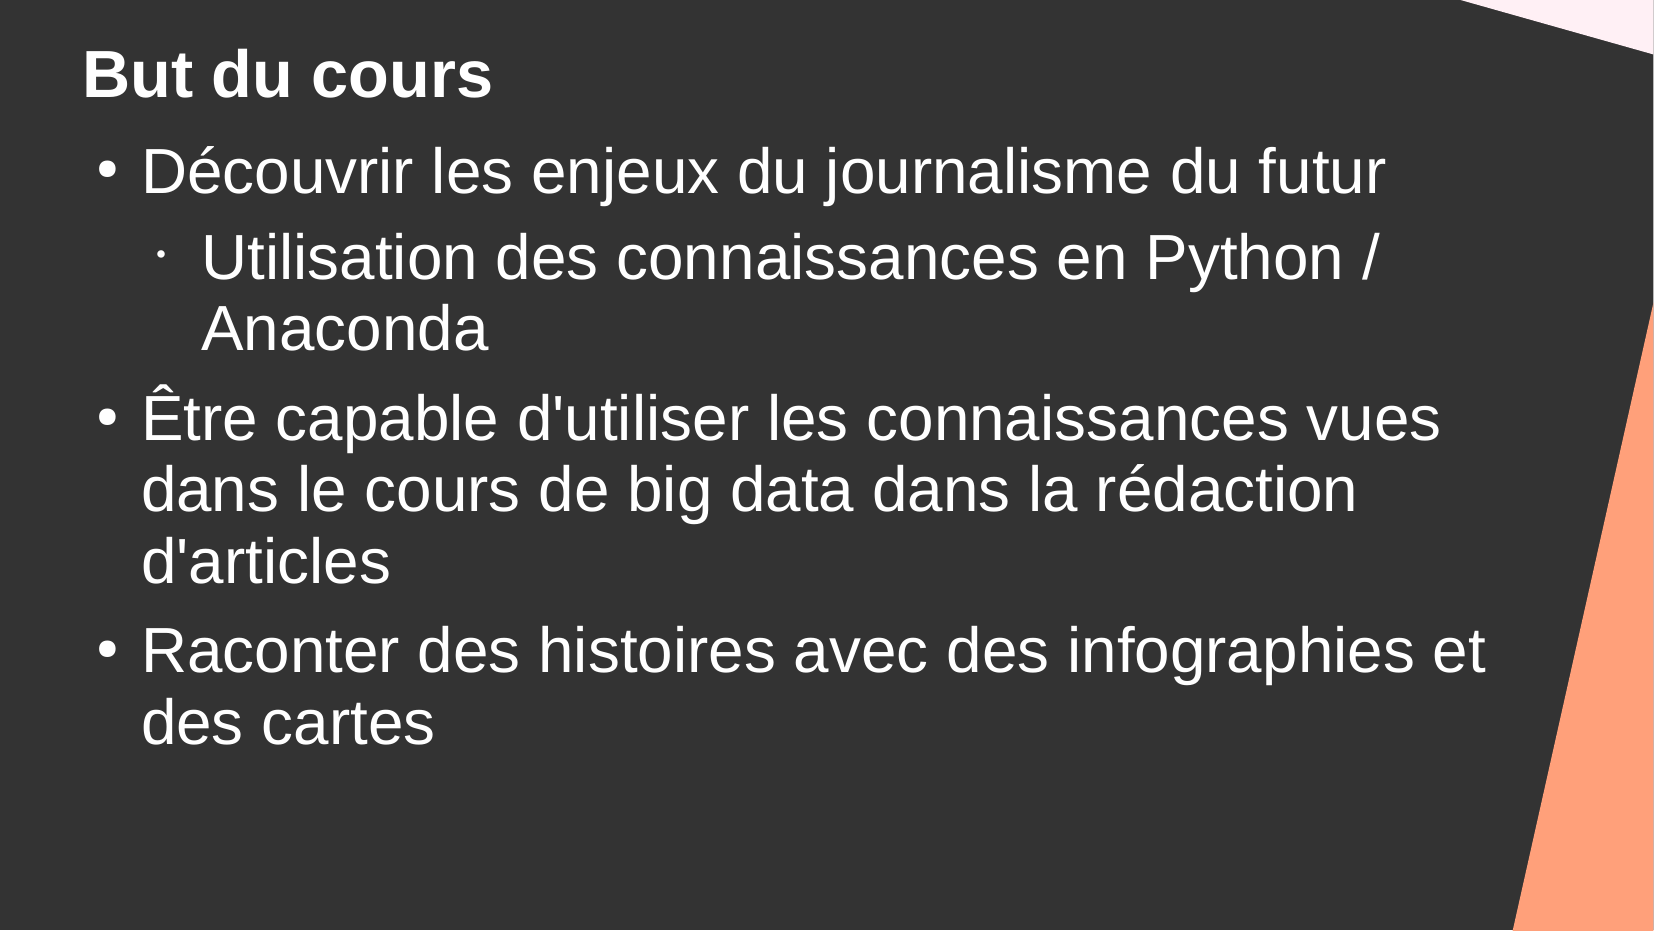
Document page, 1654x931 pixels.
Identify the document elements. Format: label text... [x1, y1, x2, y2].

text_box [1512, 300, 1654, 931]
title But du cours [82, 37, 1571, 122]
list Découvrir les enjeux du journalisme du futur Utilisation des connaissances en Python / Anaconda Être capable d'utiliser les connaissances vues dans le cours de big data dans la rédaction d'articles Raconter des histoires avec des infographies et des cartes [80, 135, 1560, 762]
text_box [1460, 0, 1654, 55]
